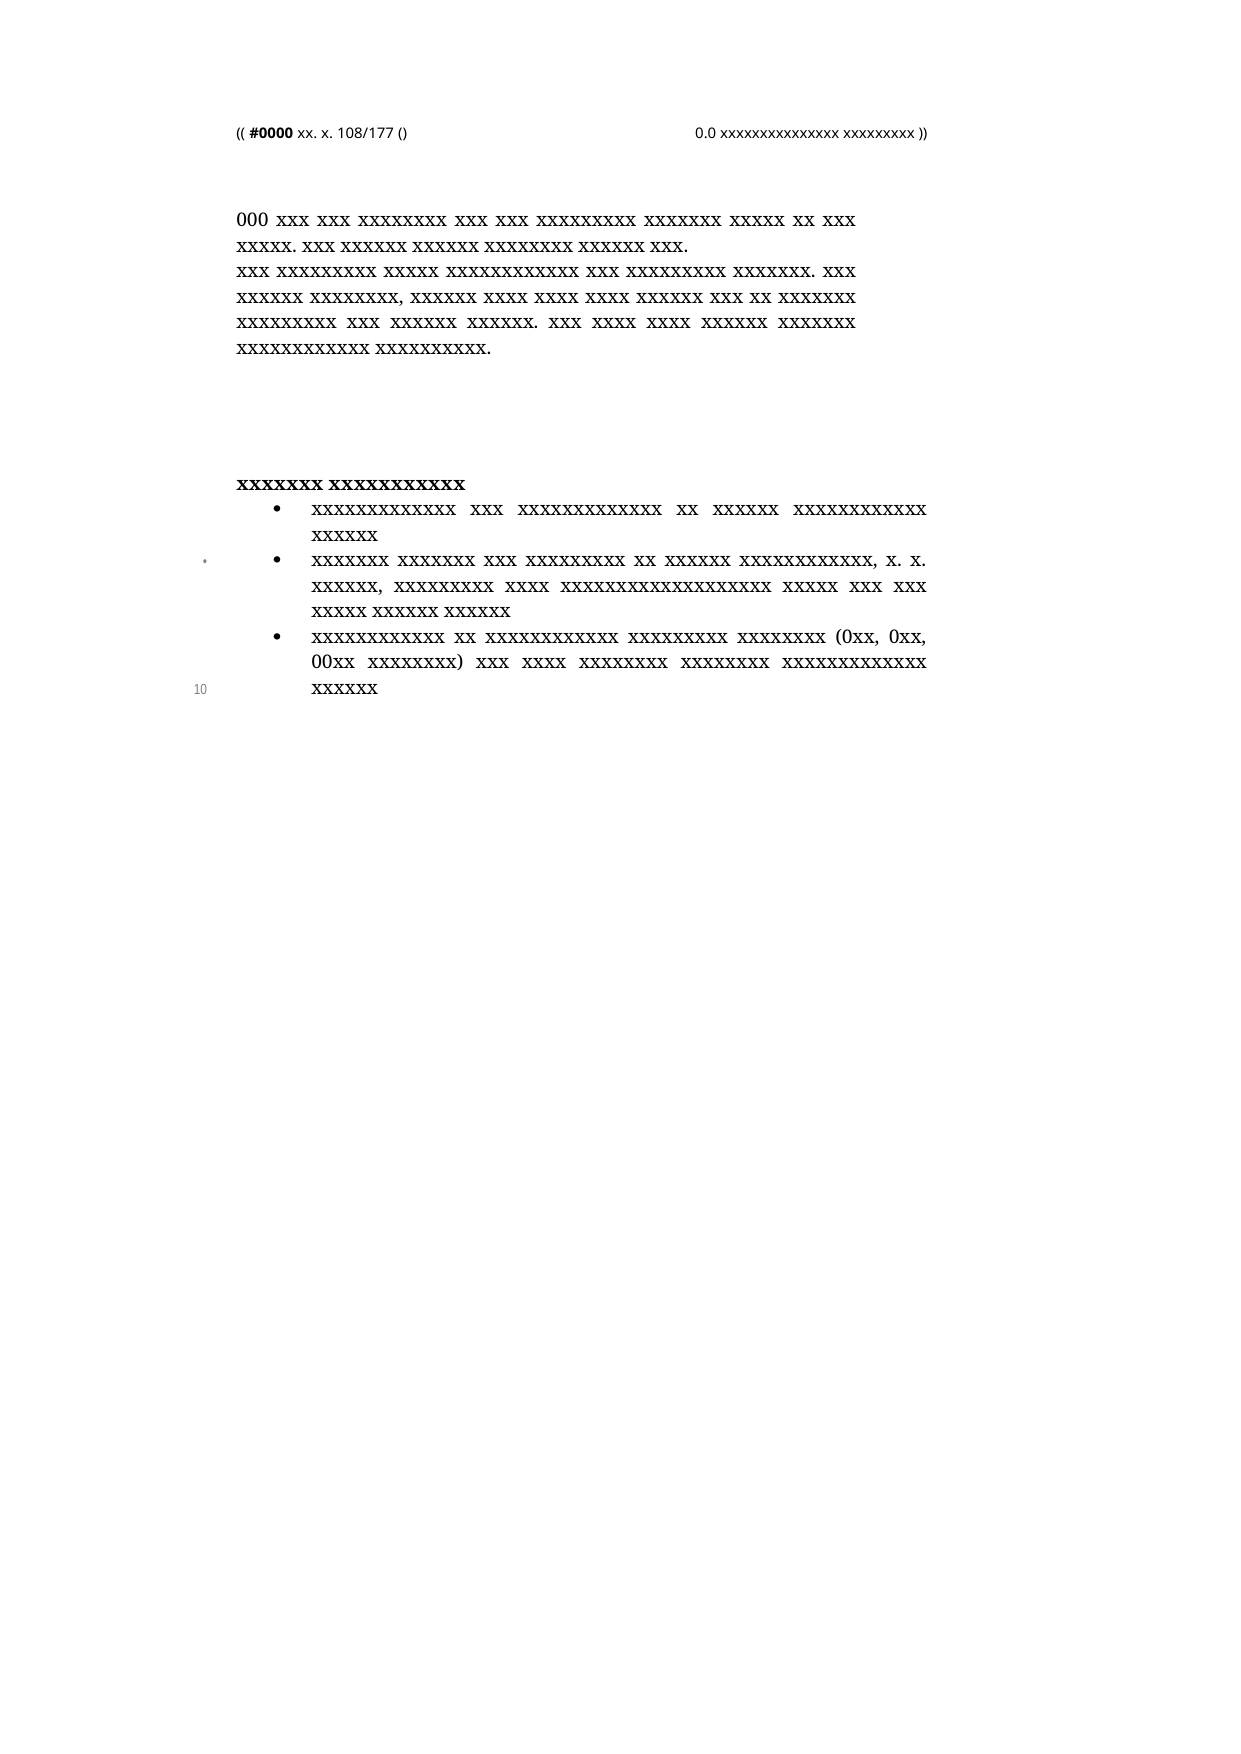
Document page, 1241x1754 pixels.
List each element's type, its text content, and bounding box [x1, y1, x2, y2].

list xxxxxxxxxxxx xx xxxxxxxxxxxx xxxxxxxxx xxxxxxxx (0xx, 0xx, 00xx xxxxxxxx) xxx xxxx xxxxxxxx xxxxxxxx xxxxxxxxxxxxx xxxxxx [274, 623, 927, 700]
list xxxxxxxxxxxxx xxx xxxxxxxxxxxxx xx xxxxxx xxxxxxxxxxxx xxxxxx [274, 496, 927, 547]
text xxxxxxx xxxxxxxxxxx [236, 470, 927, 496]
list xxxxxxx xxxxxxx xxx xxxxxxxxx xx xxxxxx xxxxxxxxxxxx, x. x. xxxxxx, xxxxxxxxx xxxx xxxxxxxxxxxxxxxxxxx xxxxx xxx xxx xxxxx xxxxxx xxxxxx [274, 547, 927, 623]
table_header 000 xxx xxx xxxxxxxx xxx xxx xxxxxxxxx xxxxxxx xxxxx xx xxx xxxxx. xxx xxxxxx xxxxxx xxxxxxxx xxxxxx xxx. xxx xxxxxxxxx xxxxx xxxxxxxxxxxx xxx xxxxxxxxx xxxxxxx. xxx xxxxxx xxxxxxxx, xxxxxx xxxx xxxx xxxx xxxxxx xxx xx xxxxxxx xxxxxxxxx xxx xxxxxx xxxxxx. xxx xxxx xxxx xxxxxx xxxxxxx xxxxxxxxxxxx xxxxxxxxxx. [225, 207, 868, 445]
table_header [868, 207, 1226, 445]
